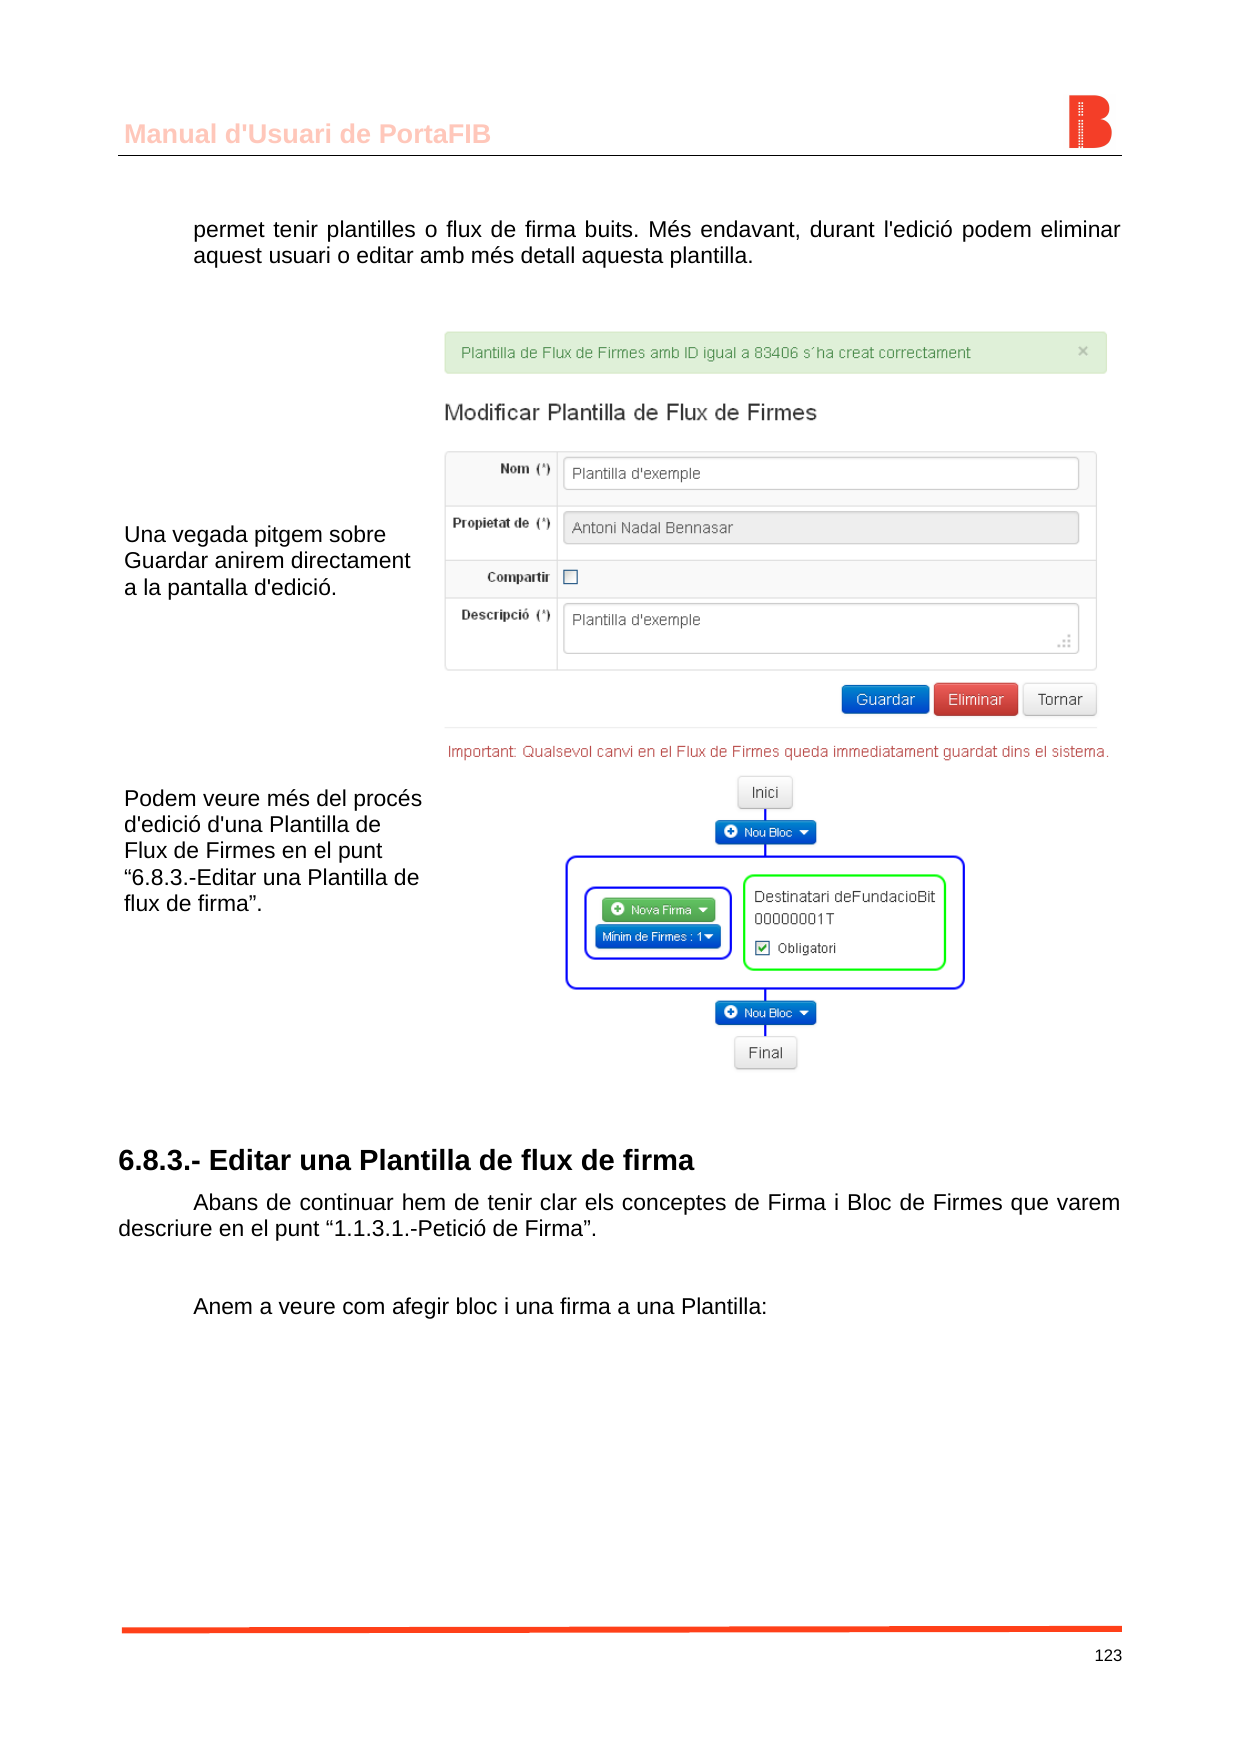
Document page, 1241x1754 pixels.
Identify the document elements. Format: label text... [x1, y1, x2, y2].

subtitle Editar una Plantilla de flux de firma [118, 1143, 1122, 1176]
text Anem a veure com afegir bloc i una firma a una Plantilla: [118, 1293, 1122, 1319]
picture [438, 325, 1117, 1086]
picture [1063, 94, 1117, 150]
list permet tenir plantilles o flux de firma buits. Més endavant, durant l'edició podem eliminar aquest usuari o editar amb més detall aquesta plantilla. [156, 216, 1122, 268]
text Abans de continuar hem de tenir clar els conceptes de Firma i Bloc de Firmes que varem descriure en el punt “1.1.3.1.-Petició de Firma”. [118, 1189, 1122, 1242]
table_header [433, 320, 1122, 1118]
table_header Una vegada pitgem sobre Guardar anirem directament a la pantalla d'edició. Podem veure més del procés d'edició d'una Plantilla de Flux de Firmes en el punt “6.8.3.-Editar una Plantilla de flux de firma”. [118, 320, 433, 1118]
